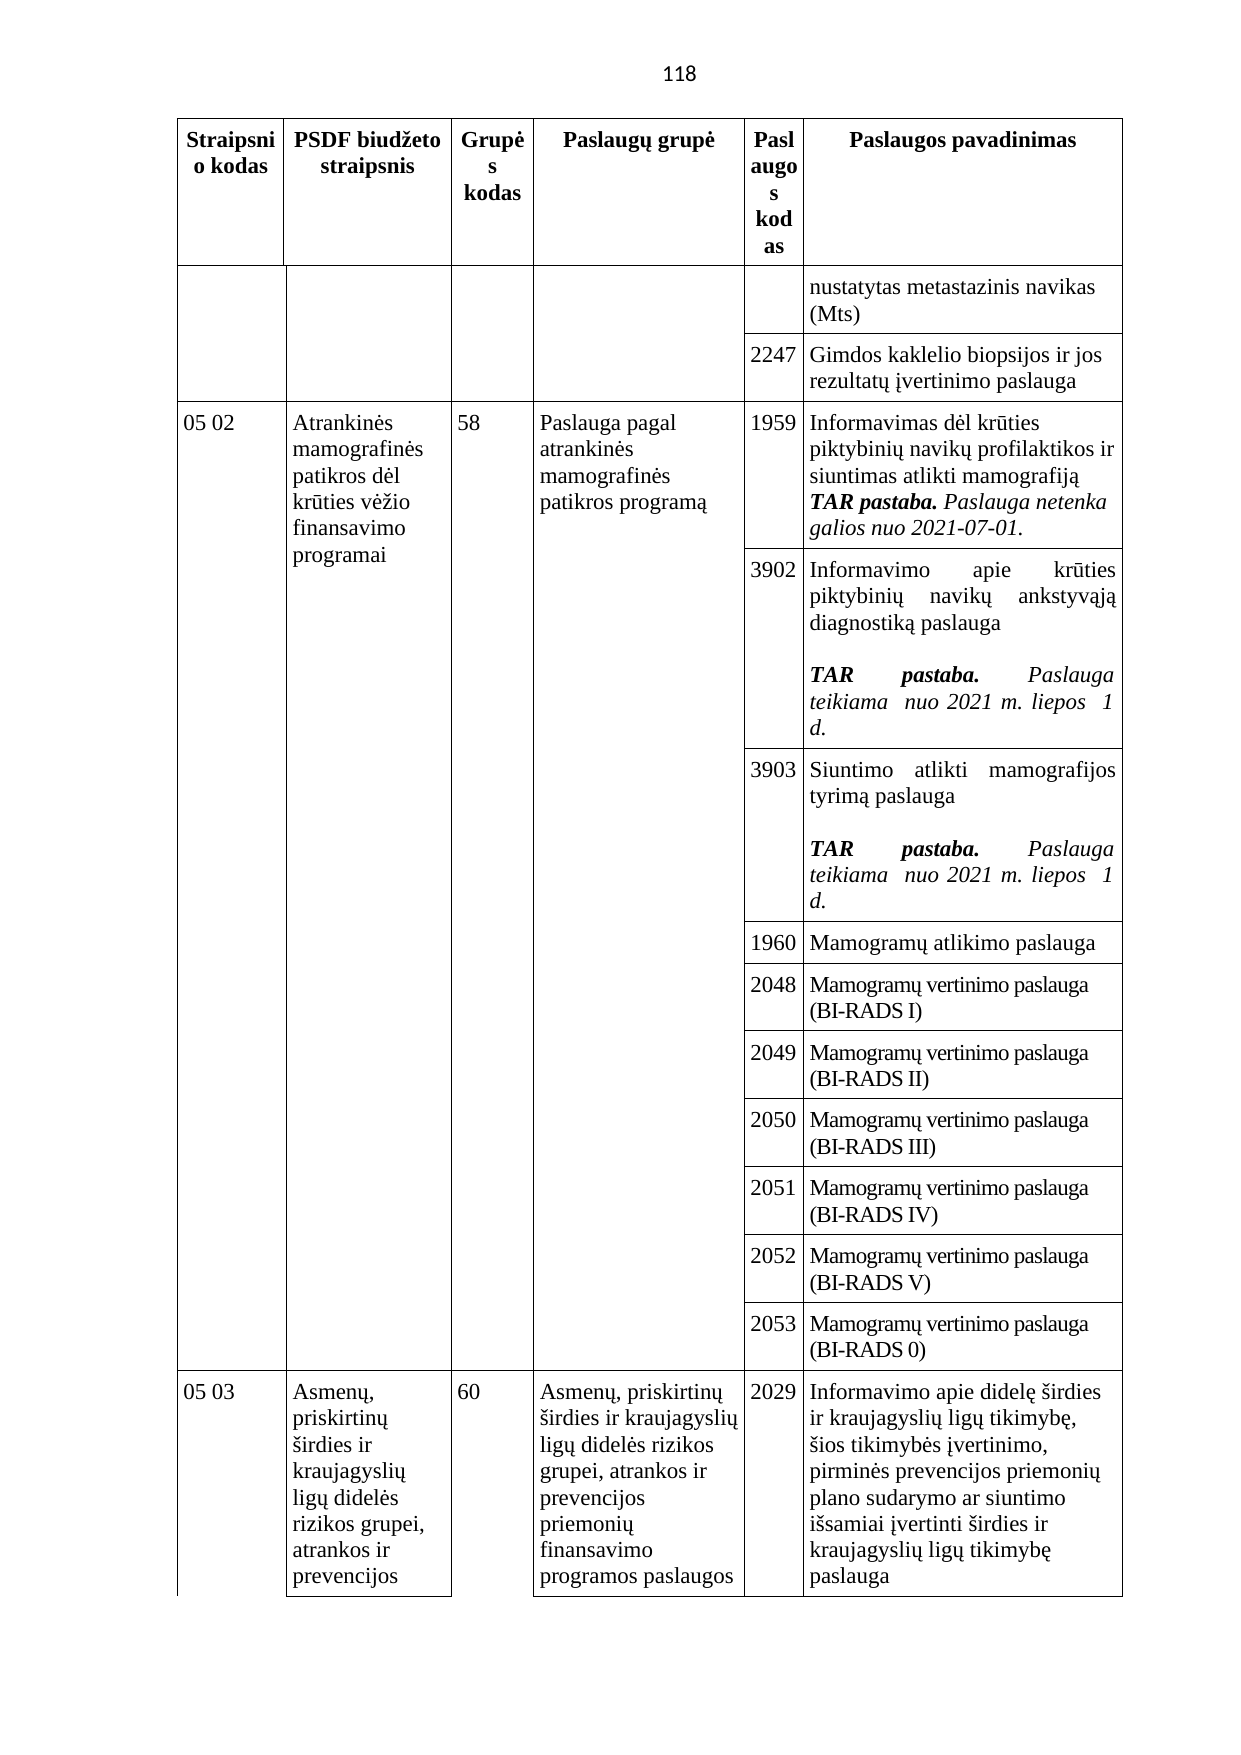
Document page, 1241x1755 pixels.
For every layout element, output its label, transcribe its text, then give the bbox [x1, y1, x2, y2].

table_cell [452, 333, 533, 401]
table_cell [452, 748, 533, 921]
table_cell [534, 963, 744, 1030]
table_cell 58 [452, 402, 533, 548]
table_cell [178, 266, 286, 333]
table_cell [534, 333, 744, 401]
table_cell [534, 1302, 744, 1370]
table_cell 60 [452, 1371, 533, 1596]
table_cell [534, 1234, 744, 1302]
table_cell Mamogramų vertinimo paslauga (BI-RADS I) [804, 964, 1122, 1030]
table_cell 3903 [745, 749, 803, 921]
table_cell 2048 [745, 964, 803, 1030]
table_cell nustatytas metastazinis navikas (Mts) [804, 266, 1122, 333]
table_cell [452, 963, 533, 1030]
table_header Straipsnio kodas [178, 119, 283, 265]
table_cell Mamogramų vertinimo paslauga (BI-RADS 0) [804, 1303, 1122, 1370]
table_cell [287, 1030, 451, 1098]
table_cell [287, 266, 451, 333]
table_cell [287, 333, 451, 401]
table_cell [534, 1166, 744, 1234]
table_cell [287, 1234, 451, 1302]
table_cell [534, 266, 744, 333]
table_cell 2052 [745, 1235, 803, 1302]
table_cell 05 02 [178, 402, 286, 548]
table_cell Paslauga pagal atrankinės mamografinės patikros programą [534, 402, 744, 962]
table_cell [452, 1030, 533, 1098]
table_cell [452, 1166, 533, 1234]
table_cell [178, 1166, 286, 1234]
table_cell [452, 1302, 533, 1370]
table_cell [178, 333, 286, 401]
table_cell Mamogramų vertinimo paslauga (BI-RADS IV) [804, 1167, 1122, 1234]
table_cell Siuntimo atlikti mamografijos tyrimą paslauga TAR pastaba. Paslauga teikiama nuo 2021 m. liepos 1 d. [804, 749, 1122, 921]
table_cell [178, 1030, 286, 1098]
table_cell 3902 [745, 549, 803, 748]
table_cell Mamogramų vertinimo paslauga (BI-RADS II) [804, 1031, 1122, 1098]
table_cell [178, 1234, 286, 1302]
table_cell [287, 1098, 451, 1166]
table_cell 2049 [745, 1031, 803, 1098]
table_cell [178, 1098, 286, 1166]
table_cell [534, 1030, 744, 1098]
table_cell 2053 [745, 1303, 803, 1370]
table_cell Informavimas dėl krūties piktybinių navikų profilaktikos ir siuntimas atlikti mamografiją TAR pastaba. Paslauga netenka galios nuo 2021-07-01. [804, 402, 1122, 548]
table_header Paslaugos kodas [745, 119, 803, 265]
table_cell [178, 921, 286, 962]
table_cell 2029 [745, 1371, 803, 1596]
table_header Paslaugos pavadinimas [804, 119, 1122, 265]
table_cell [534, 1098, 744, 1166]
table_cell 2050 [745, 1099, 803, 1166]
table_cell [287, 1302, 451, 1370]
table_cell 1960 [745, 922, 803, 962]
table_cell 05 03 [178, 1371, 286, 1596]
table_header Grupės kodas [452, 119, 533, 265]
table_cell 2051 [745, 1167, 803, 1234]
table_header Paslaugų grupė [534, 119, 744, 265]
table_cell 1959 [745, 402, 803, 548]
table_cell Mamogramų vertinimo paslauga (BI-RADS V) [804, 1235, 1122, 1302]
table_cell Asmenų, priskirtinų širdies ir kraujagyslių ligų didelės rizikos grupei, atrankos ir prevencijos priemonių finansavimo programos paslaugos [534, 1371, 744, 1596]
table_cell Informavimo apie krūties piktybinių navikų ankstyvąją diagnostiką paslauga TAR pastaba. Paslauga teikiama nuo 2021 m. liepos 1 d. [804, 549, 1122, 748]
table_cell [452, 1234, 533, 1302]
table_cell [745, 266, 803, 333]
table_cell Mamogramų atlikimo paslauga [804, 922, 1122, 962]
table_cell Atrankinės mamografinės patikros dėl krūties vėžio finansavimo programai [287, 402, 451, 1030]
table_cell 2247 [745, 334, 803, 401]
table_cell [452, 1098, 533, 1166]
table_cell Asmenų, priskirtinų širdies ir kraujagyslių ligų didelės rizikos grupei, atrankos ir prevencijos [287, 1371, 451, 1596]
table_cell Informavimo apie didelę širdies ir kraujagyslių ligų tikimybę, šios tikimybės įvertinimo, pirminės prevencijos priemonių plano sudarymo ar siuntimo išsamiai įvertinti širdies ir kraujagyslių ligų tikimybę paslauga [804, 1371, 1122, 1596]
table_cell [178, 1302, 286, 1370]
table_cell [178, 748, 286, 921]
table_cell Mamogramų vertinimo paslauga (BI-RADS III) [804, 1099, 1122, 1166]
table_cell [452, 548, 533, 748]
table_cell [287, 1166, 451, 1234]
table_cell [178, 963, 286, 1030]
table_cell [178, 548, 286, 748]
table_cell [452, 266, 533, 333]
table_cell [452, 921, 533, 962]
table_header PSDF biudžeto straipsnis [284, 119, 451, 265]
table_cell Gimdos kaklelio biopsijos ir jos rezultatų įvertinimo paslauga [804, 334, 1122, 401]
